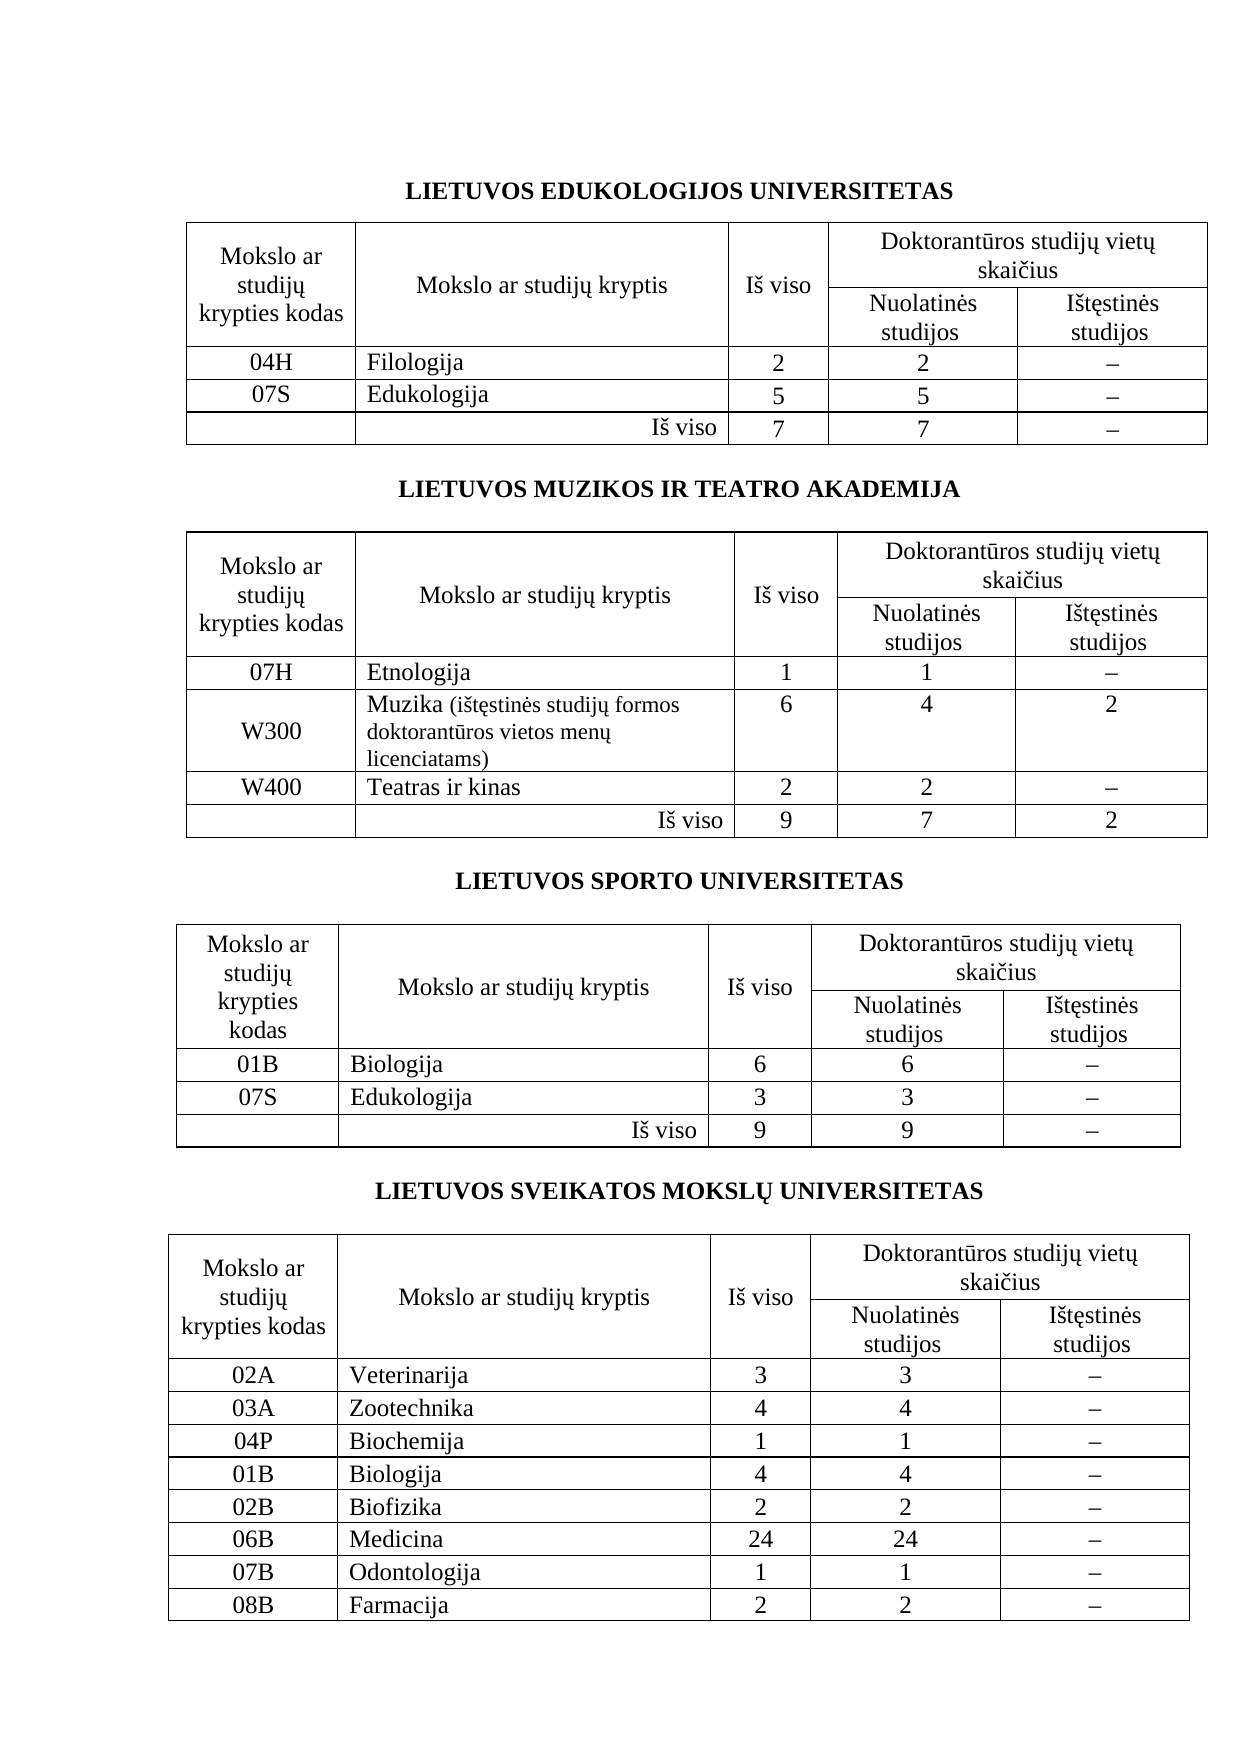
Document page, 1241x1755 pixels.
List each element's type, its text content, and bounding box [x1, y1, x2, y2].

table_cell 5 [829, 380, 1017, 411]
table_header Mokslo ar studijų kryptis [356, 223, 728, 346]
table_cell 4 [811, 1392, 1000, 1423]
table_cell Nuolatinės studijos [829, 288, 1017, 346]
table_cell 1 [711, 1556, 810, 1588]
table_cell 2 [711, 1589, 810, 1620]
table_cell 7 [838, 805, 1015, 837]
table_cell [177, 1115, 338, 1146]
table_cell 02A [169, 1359, 337, 1391]
table_cell 9 [735, 805, 837, 837]
table_cell 2 [811, 1589, 1000, 1620]
table_cell – [1001, 1490, 1189, 1522]
table_cell 24 [711, 1523, 810, 1555]
table_cell – [1004, 1082, 1180, 1114]
table_cell 24 [811, 1523, 1000, 1555]
table_cell Nuolatinės studijos [811, 1300, 1000, 1358]
table_cell – [1016, 772, 1207, 804]
table_cell – [1018, 413, 1207, 444]
table_cell Zootechnika [338, 1392, 710, 1423]
table_cell Ištęstinės studijos [1001, 1300, 1189, 1358]
table_cell 07H [187, 657, 355, 688]
text LIETUVOS SVEIKATOS MOKSLŲ UNIVERSITETAS [177, 1176, 1182, 1205]
table_cell [187, 805, 355, 837]
table_cell 5 [729, 380, 828, 411]
table_cell 07S [177, 1082, 338, 1114]
table_header Mokslo ar studijų kryptis [338, 1235, 710, 1358]
table_cell 1 [711, 1425, 810, 1456]
table_cell 3 [711, 1359, 810, 1391]
table_cell 4 [838, 690, 1015, 771]
table_header Mokslo ar studijų krypties kodas [169, 1235, 337, 1358]
table_cell Iš viso [339, 1115, 708, 1146]
table_cell 2 [729, 347, 828, 378]
table_header Iš viso [711, 1235, 810, 1358]
table_cell 01B [177, 1049, 338, 1081]
table_cell 2 [829, 347, 1017, 378]
table_cell 2 [838, 772, 1015, 804]
table_cell – [1001, 1523, 1189, 1555]
table_cell Veterinarija [338, 1359, 710, 1391]
table_cell 07S [187, 380, 355, 411]
table_cell W400 [187, 772, 355, 804]
table_cell 4 [711, 1392, 810, 1423]
table_header Iš viso [729, 223, 828, 346]
table_cell W300 [187, 690, 355, 771]
table_cell Iš viso [356, 413, 728, 444]
table_cell 4 [711, 1458, 810, 1489]
table_cell 6 [735, 690, 837, 771]
table_cell Biologija [339, 1049, 708, 1081]
table_cell – [1001, 1589, 1189, 1620]
table_cell [187, 413, 355, 444]
table_header Doktorantūros studijų vietų skaičius [829, 223, 1207, 287]
table_cell – [1018, 380, 1207, 411]
table_header Mokslo ar studijų krypties kodas [177, 925, 338, 1048]
table_cell 6 [812, 1049, 1003, 1081]
table_header Doktorantūros studijų vietų skaičius [811, 1235, 1189, 1299]
table_cell 9 [709, 1115, 811, 1146]
table_cell 2 [811, 1490, 1000, 1522]
table_cell 1 [735, 657, 837, 688]
table_header Iš viso [709, 925, 811, 1048]
table_header Doktorantūros studijų vietų skaičius [812, 925, 1180, 989]
table_cell 2 [1016, 690, 1207, 771]
table_cell 3 [709, 1082, 811, 1114]
text LIETUVOS MUZIKOS IR TEATRO AKADEMIJA [177, 474, 1182, 503]
table_cell Biofizika [338, 1490, 710, 1522]
table_cell 1 [811, 1425, 1000, 1456]
table_cell Etnologija [356, 657, 734, 688]
table_cell – [1018, 347, 1207, 378]
table_cell – [1001, 1556, 1189, 1588]
table_cell Nuolatinės studijos [838, 598, 1015, 656]
table_cell – [1004, 1049, 1180, 1081]
table_header Mokslo ar studijų kryptis [339, 925, 708, 1048]
table_cell 01B [169, 1458, 337, 1489]
table_cell Biochemija [338, 1425, 710, 1456]
table_cell 1 [811, 1556, 1000, 1588]
table_cell Muzika (ištęstinės studijų formos doktorantūros vietos menų licenciatams) [356, 690, 734, 771]
table_cell 6 [709, 1049, 811, 1081]
table_cell – [1001, 1458, 1189, 1489]
table_cell – [1001, 1359, 1189, 1391]
table_cell – [1016, 657, 1207, 688]
table_cell – [1001, 1425, 1189, 1456]
table_cell 9 [812, 1115, 1003, 1146]
table_cell 04P [169, 1425, 337, 1456]
table_cell 07B [169, 1556, 337, 1588]
table_cell Ištęstinės studijos [1018, 288, 1207, 346]
table_cell 06B [169, 1523, 337, 1555]
table_cell 2 [711, 1490, 810, 1522]
table_cell 08B [169, 1589, 337, 1620]
table_cell Teatras ir kinas [356, 772, 734, 804]
table_cell Medicina [338, 1523, 710, 1555]
table_cell 4 [811, 1458, 1000, 1489]
table_header Mokslo ar studijų krypties kodas [187, 533, 355, 656]
table_header Mokslo ar studijų krypties kodas [187, 223, 355, 346]
table_cell Edukologija [356, 380, 728, 411]
text LIETUVOS EDUKOLOGIJOS UNIVERSITETAS [177, 176, 1182, 205]
table_cell Biologija [338, 1458, 710, 1489]
table_cell Edukologija [339, 1082, 708, 1114]
table_cell 7 [829, 413, 1017, 444]
table_cell Filologija [356, 347, 728, 378]
table_cell 2 [1016, 805, 1207, 837]
text LIETUVOS SPORTO UNIVERSITETAS [177, 866, 1182, 895]
table_cell Ištęstinės studijos [1016, 598, 1207, 656]
table_cell 3 [811, 1359, 1000, 1391]
table_cell – [1001, 1392, 1189, 1423]
table_cell 04H [187, 347, 355, 378]
table_cell 02B [169, 1490, 337, 1522]
table_cell 03A [169, 1392, 337, 1423]
table_cell Iš viso [356, 805, 734, 837]
table_header Iš viso [735, 533, 837, 656]
table_cell Ištęstinės studijos [1004, 991, 1180, 1048]
table_cell 1 [838, 657, 1015, 688]
table_cell Farmacija [338, 1589, 710, 1620]
table_cell Odontologija [338, 1556, 710, 1588]
table_cell 7 [729, 413, 828, 444]
table_cell 2 [735, 772, 837, 804]
table_header Doktorantūros studijų vietų skaičius [838, 533, 1207, 597]
table_cell 3 [812, 1082, 1003, 1114]
table_cell – [1004, 1115, 1180, 1146]
table_cell Nuolatinės studijos [812, 991, 1003, 1048]
table_header Mokslo ar studijų kryptis [356, 533, 734, 656]
